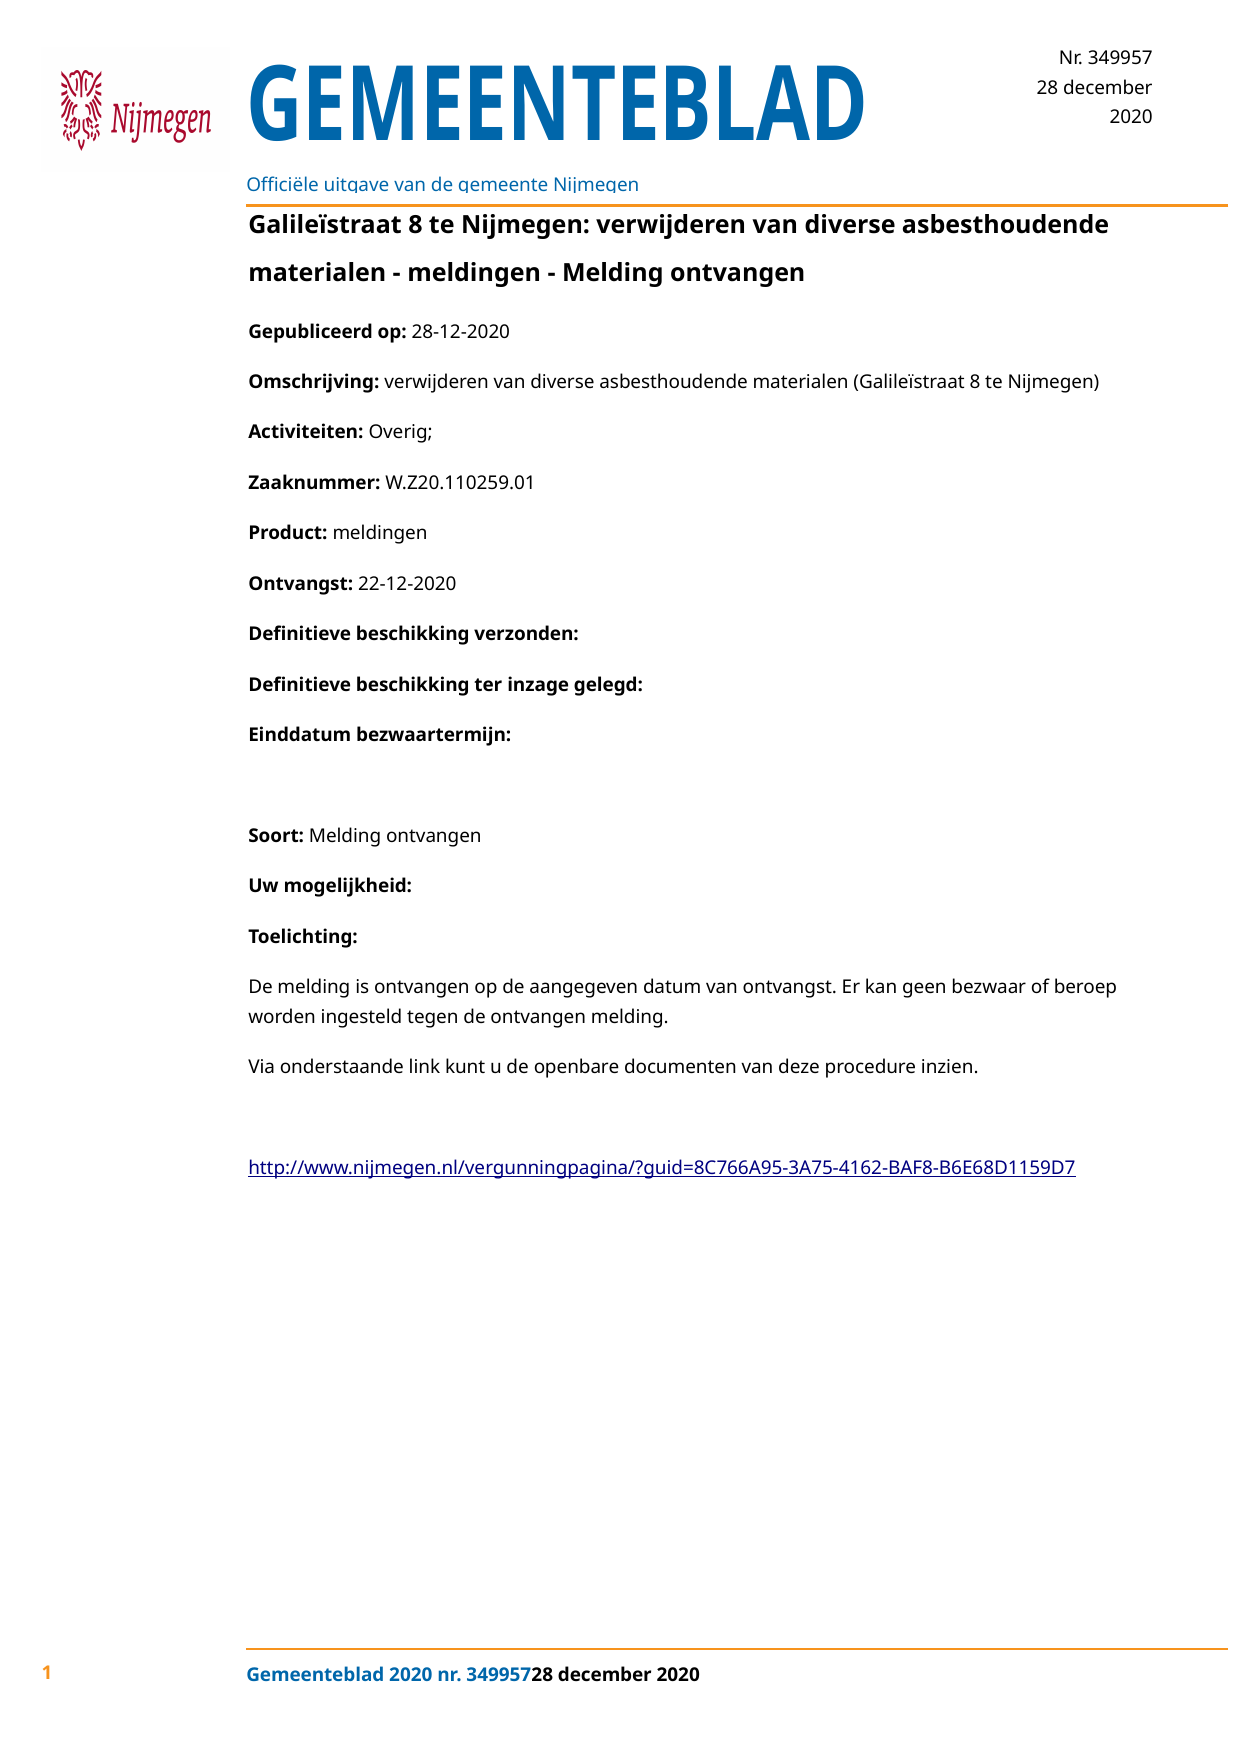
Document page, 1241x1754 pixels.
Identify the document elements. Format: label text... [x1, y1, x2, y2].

text Uw mogelijkheid: [248, 872, 1152, 898]
text Via onderstaande link kunt u de openbare documenten van deze procedure inzien. [248, 1053, 1152, 1079]
text Product: meldingen [248, 519, 1152, 545]
text Einddatum bezwaartermijn: [248, 721, 1152, 747]
text Activiteiten: Overig; [248, 419, 1152, 444]
text Definitieve beschikking ter inzage gelegd: [248, 671, 1152, 697]
text Ontvangst: 22-12-2020 [248, 570, 1152, 596]
text Soort: Melding ontvangen [248, 822, 1152, 848]
text Gepubliceerd op: 28-12-2020 [248, 318, 1152, 344]
text Definitieve beschikking verzonden: [248, 620, 1152, 646]
text Galileïstraat 8 te Nijmegen: verwijderen van diverse asbesthoudende materialen - meldingen - Melding ontvangen [248, 207, 1152, 288]
text Toelichting: [248, 923, 1152, 949]
text Zaaknummer: W.Z20.110259.01 [248, 469, 1152, 495]
picture [41, 47, 231, 172]
text http://www.nijmegen.nl/vergunningpagina/?guid=8C766A95-3A75-4162-BAF8-B6E68D1159D7 [248, 1154, 1152, 1180]
text De melding is ontvangen op de aangegeven datum van ontvangst. Er kan geen bezwaar of beroep worden ingesteld tegen de ontvangen melding. [248, 973, 1152, 1029]
text Omschrijving: verwijderen van diverse asbesthoudende materialen (Galileïstraat 8 te Nijmegen) [248, 368, 1152, 394]
